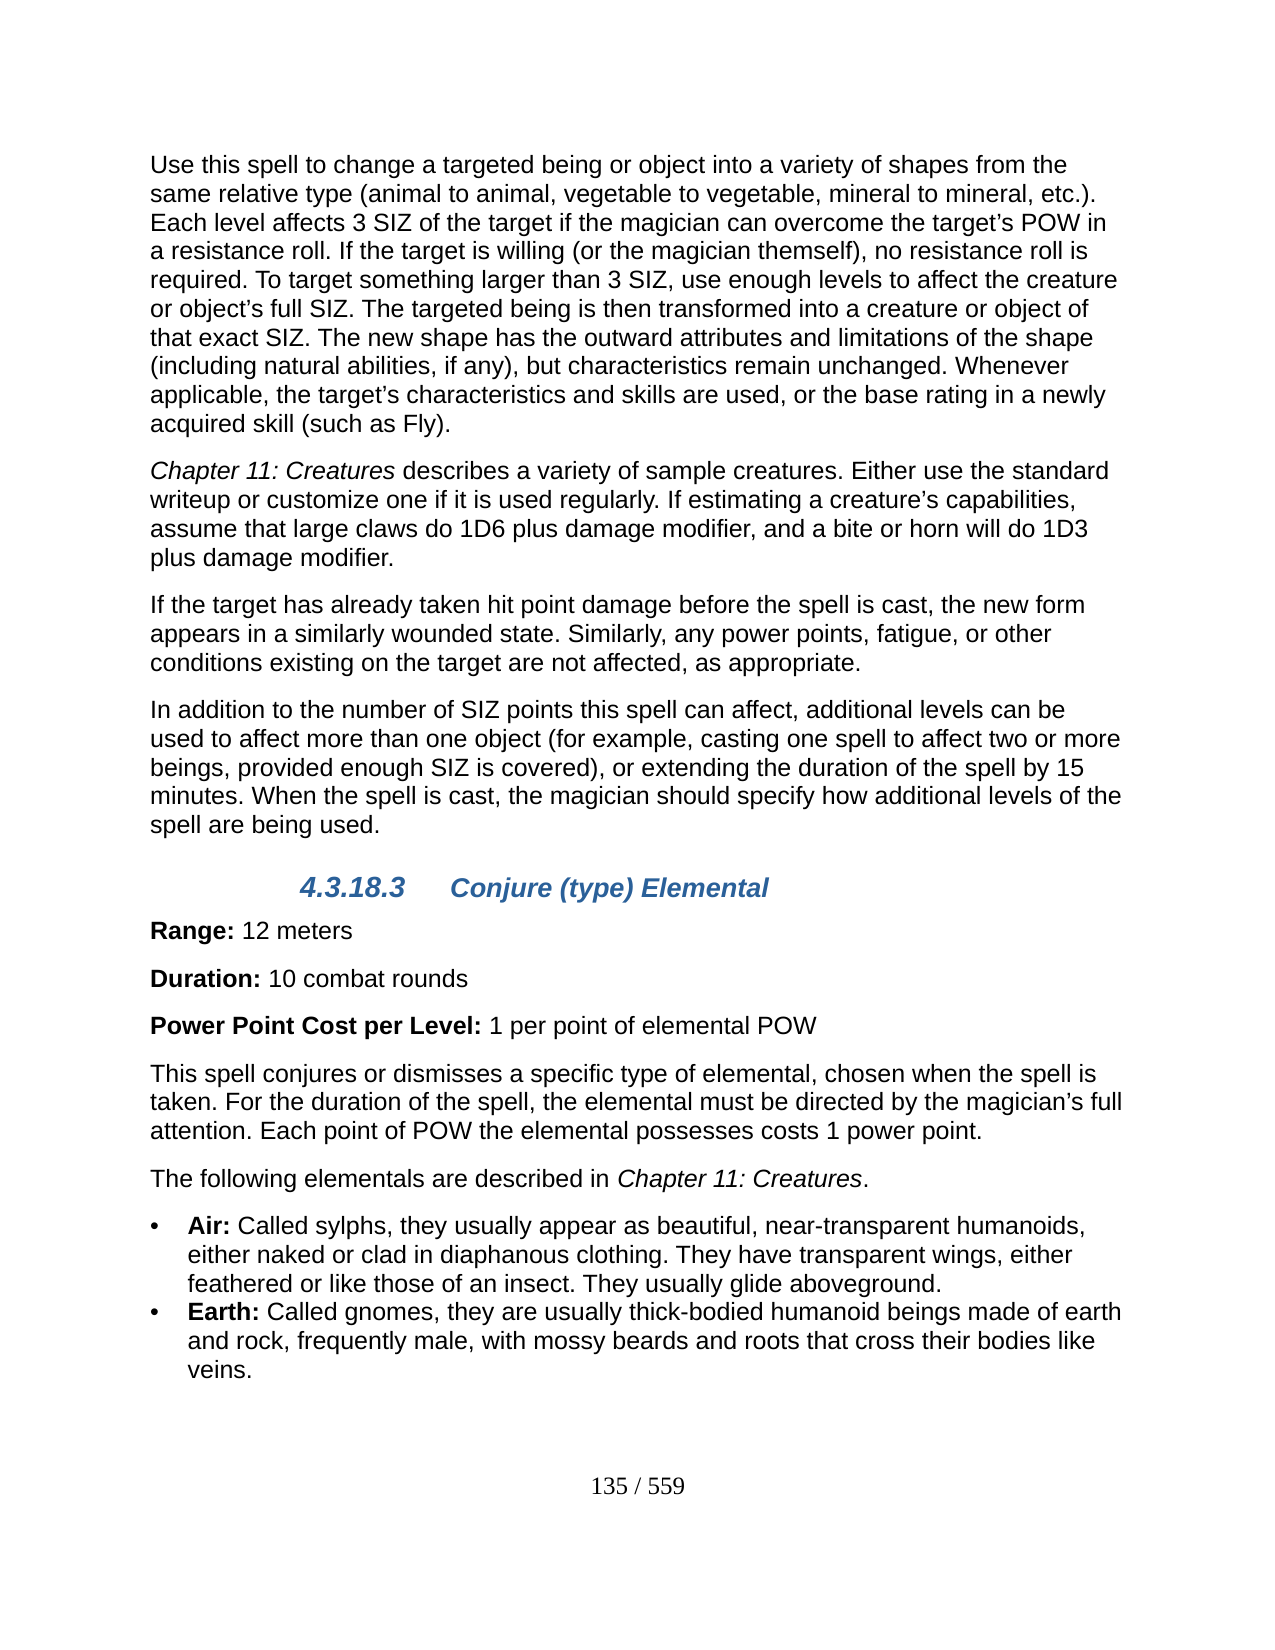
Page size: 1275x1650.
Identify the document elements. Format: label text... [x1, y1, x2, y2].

text This spell conjures or dismisses a specific type of elemental, chosen when the spell is taken. For the duration of the spell, the elemental must be directed by the magician’s full attention. Each point of POW the elemental possesses costs 1 power point. [150, 1058, 1125, 1145]
text • Air: Called sylphs, they usually appear as beautiful, near-transparent humanoids, either naked or clad in diaphanous clothing. They have transparent wings, either feathered or like those of an insect. They usually glide aboveground. [150, 1211, 1125, 1297]
text Duration: 10 combat rounds [150, 963, 1125, 992]
text If the target has already taken hit point damage before the spell is cast, the new form appears in a similarly wounded state. Similarly, any power points, fatigue, or other conditions existing on the target are not affected, as appropriate. [150, 590, 1125, 676]
text • Earth: Called gnomes, they are usually thick-bodied humanoid beings made of earth and rock, frequently male, with mossy beards and roots that cross their bodies like veins. [150, 1297, 1125, 1383]
text Use this spell to change a targeted being or object into a variety of shapes from the same relative type (animal to animal, vegetable to vegetable, mineral to mineral, etc.). Each level affects 3 SIZ of the target if the magician can overcome the target’s POW in a resistance roll. If the target is willing (or the magician themself), no resistance roll is required. To target something larger than 3 SIZ, use enough levels to affect the creature or object’s full SIZ. The targeted being is then transformed into a creature or object of that exact SIZ. The new shape has the outward attributes and limitations of the shape (including natural abilities, if any), but characteristics remain unchanged. Whenever applicable, the target’s characteristics and skills are used, or the base rating in a newly acquired skill (such as Fly). [150, 150, 1125, 437]
text Chapter 11: Creatures describes a variety of sample creatures. Either use the standard writeup or customize one if it is used regularly. If estimating a creature’s capabilities, assume that large claws do 1D6 plus damage modifier, and a bite or horn will do 1D3 plus damage modifier. [150, 456, 1125, 571]
text Range: 12 meters [150, 916, 1125, 945]
text In addition to the number of SIZ points this spell can affect, additional levels can be used to affect more than one object (for example, casting one spell to affect two or more beings, provided enough SIZ is covered), or extending the duration of the spell by 15 minutes. When the spell is cast, the magician should specify how additional levels of the spell are being used. [150, 695, 1125, 839]
subtitle Conjure (type) Elemental [300, 870, 1125, 903]
text The following elementals are described in Chapter 11: Creatures. [150, 1163, 1125, 1192]
text Power Point Cost per Level: 1 per point of elemental POW [150, 1011, 1125, 1040]
